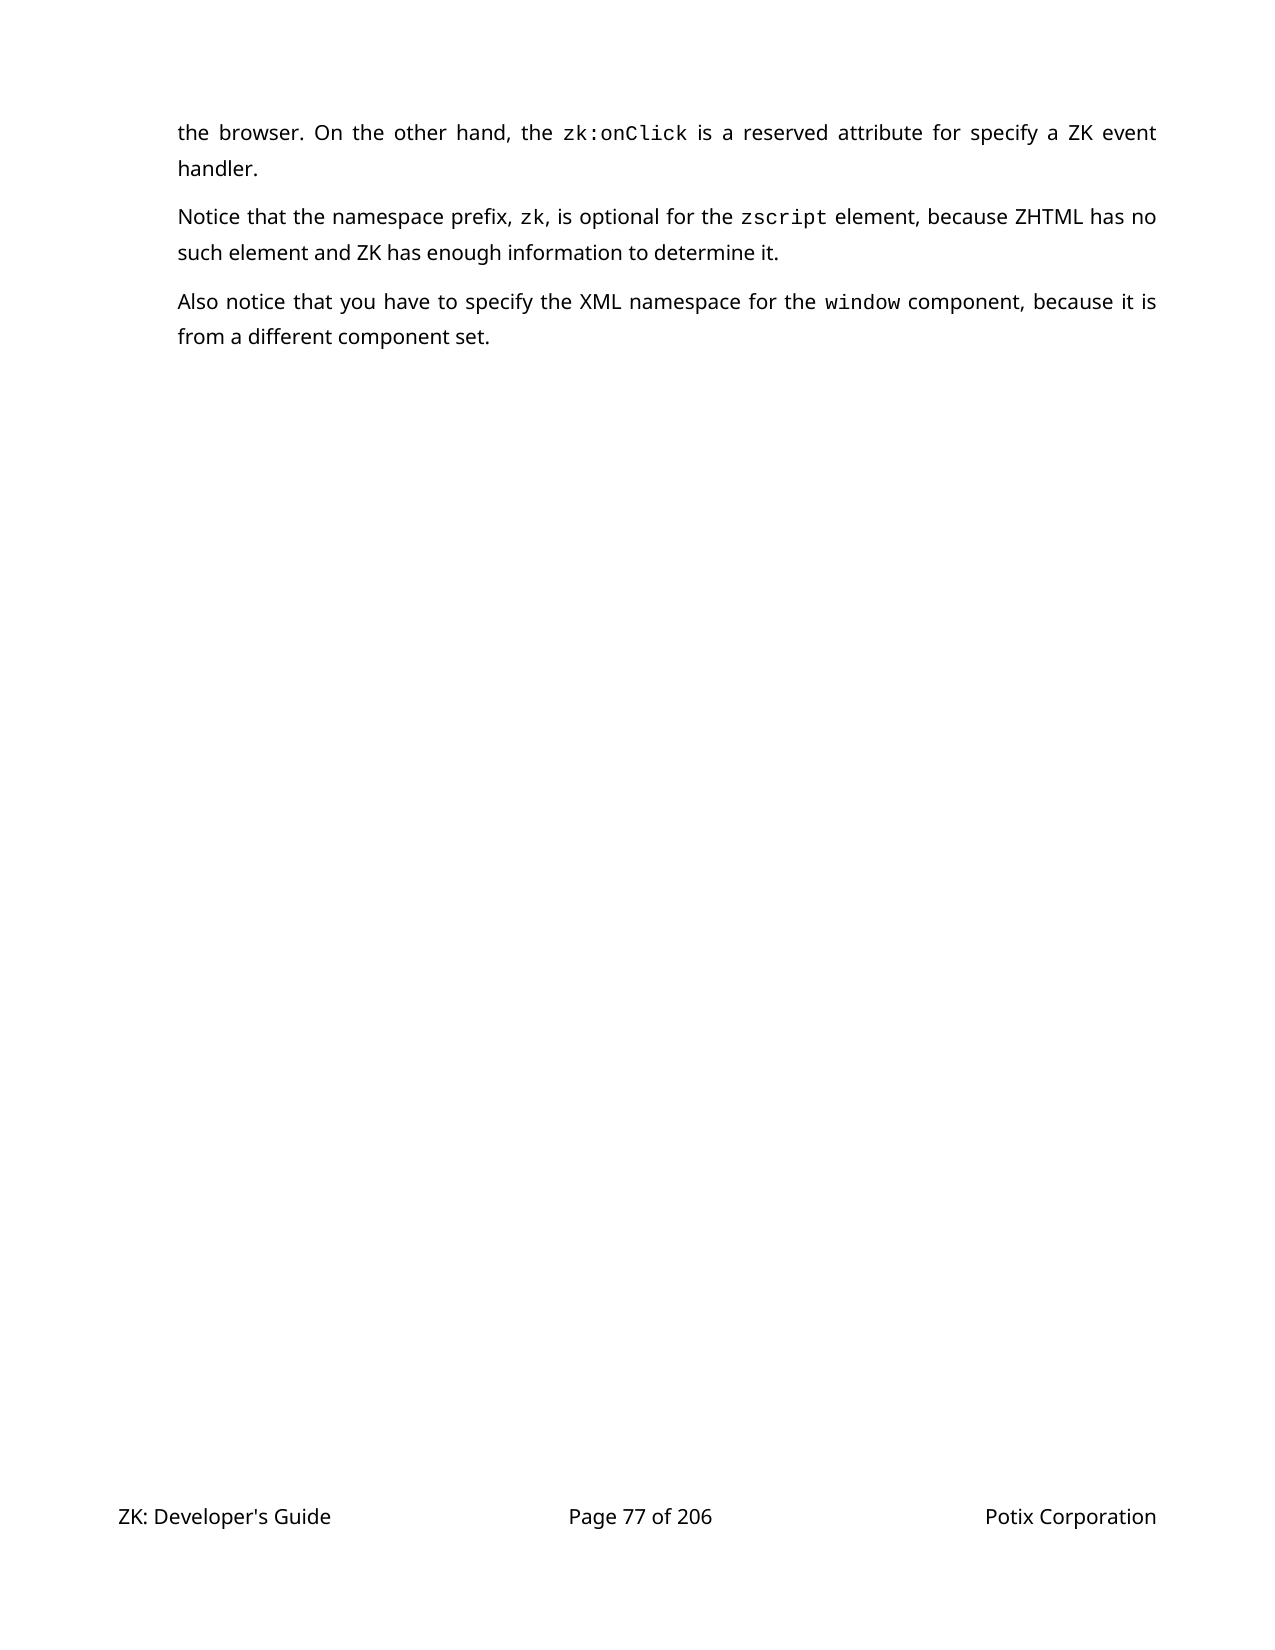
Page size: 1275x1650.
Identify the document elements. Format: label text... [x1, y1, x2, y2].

text Notice that the namespace prefix, zk, is optional for the zscript element, because ZHTML has no such element and ZK has enough information to determine it. [177, 202, 1157, 266]
text Also notice that you have to specify the XML namespace for the window component, because it is from a different component set. [177, 287, 1157, 351]
text the browser. On the other hand, the zk:onClick is a reserved attribute for specify a ZK event handler. [177, 118, 1157, 182]
